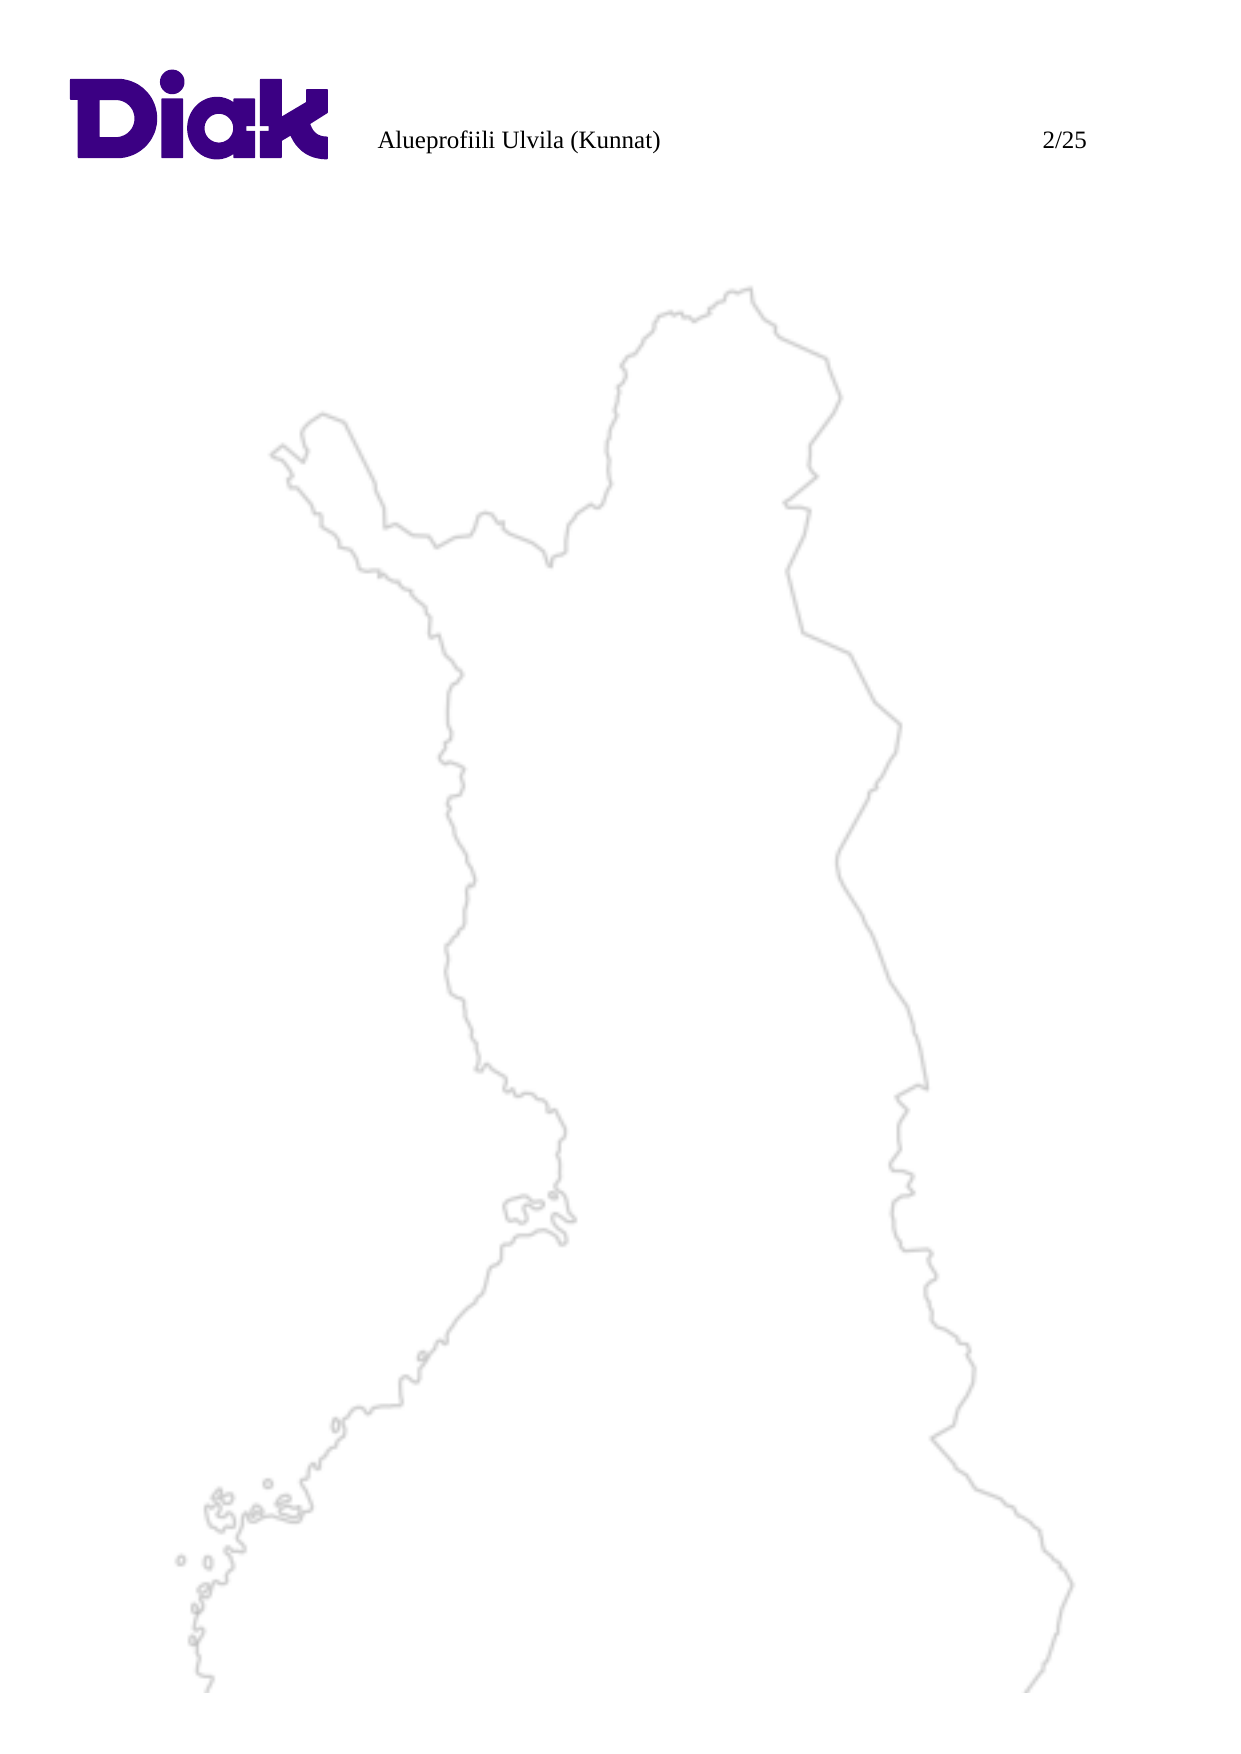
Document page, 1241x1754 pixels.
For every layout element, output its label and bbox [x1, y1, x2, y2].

picture [61, 196, 1179, 1693]
